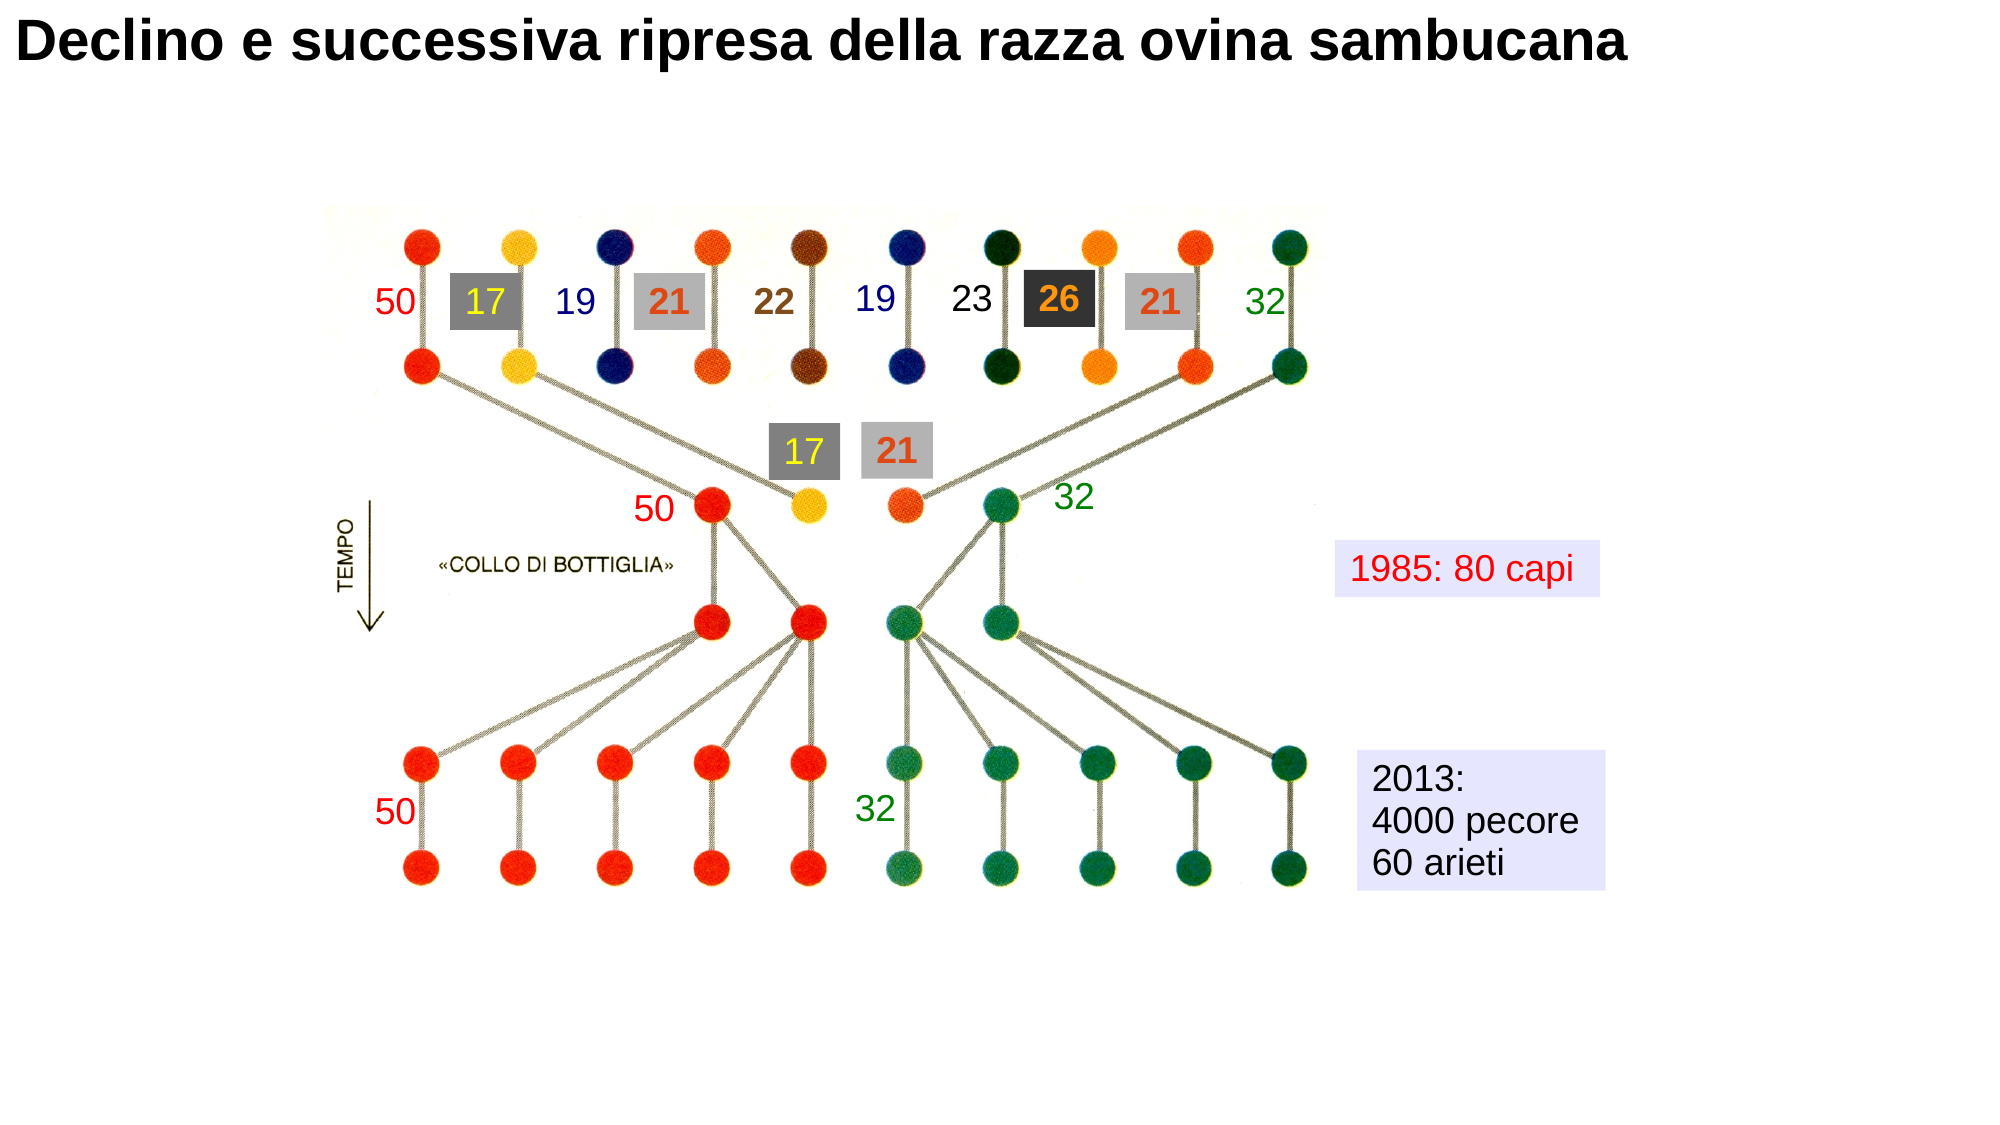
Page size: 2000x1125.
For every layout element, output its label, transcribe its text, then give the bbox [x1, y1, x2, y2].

text_box 23 [936, 269, 1008, 327]
text_box 22 [738, 273, 811, 330]
text_box 50 [360, 273, 432, 330]
text_box 17 [768, 423, 841, 480]
text_box 50 [360, 783, 432, 840]
text_box 32 [840, 779, 912, 837]
text_box 21 [1125, 273, 1197, 330]
picture [324, 206, 1330, 902]
text_box 32 [1038, 468, 1111, 525]
text_box 32 [1230, 273, 1302, 330]
text_box 26 [1023, 269, 1096, 327]
text_box 17 [450, 273, 522, 330]
text_box Declino e successiva ripresa della razza ovina sambucana [0, 0, 2000, 80]
text_box 21 [633, 273, 706, 330]
text_box 19 [540, 273, 612, 330]
text_box 1985: 80 capi [1334, 539, 1601, 597]
text_box 2013: 4000 pecore 60 arieti [1357, 749, 1606, 891]
text_box 50 [618, 479, 691, 537]
text_box 19 [840, 269, 912, 327]
text_box 21 [861, 421, 933, 479]
